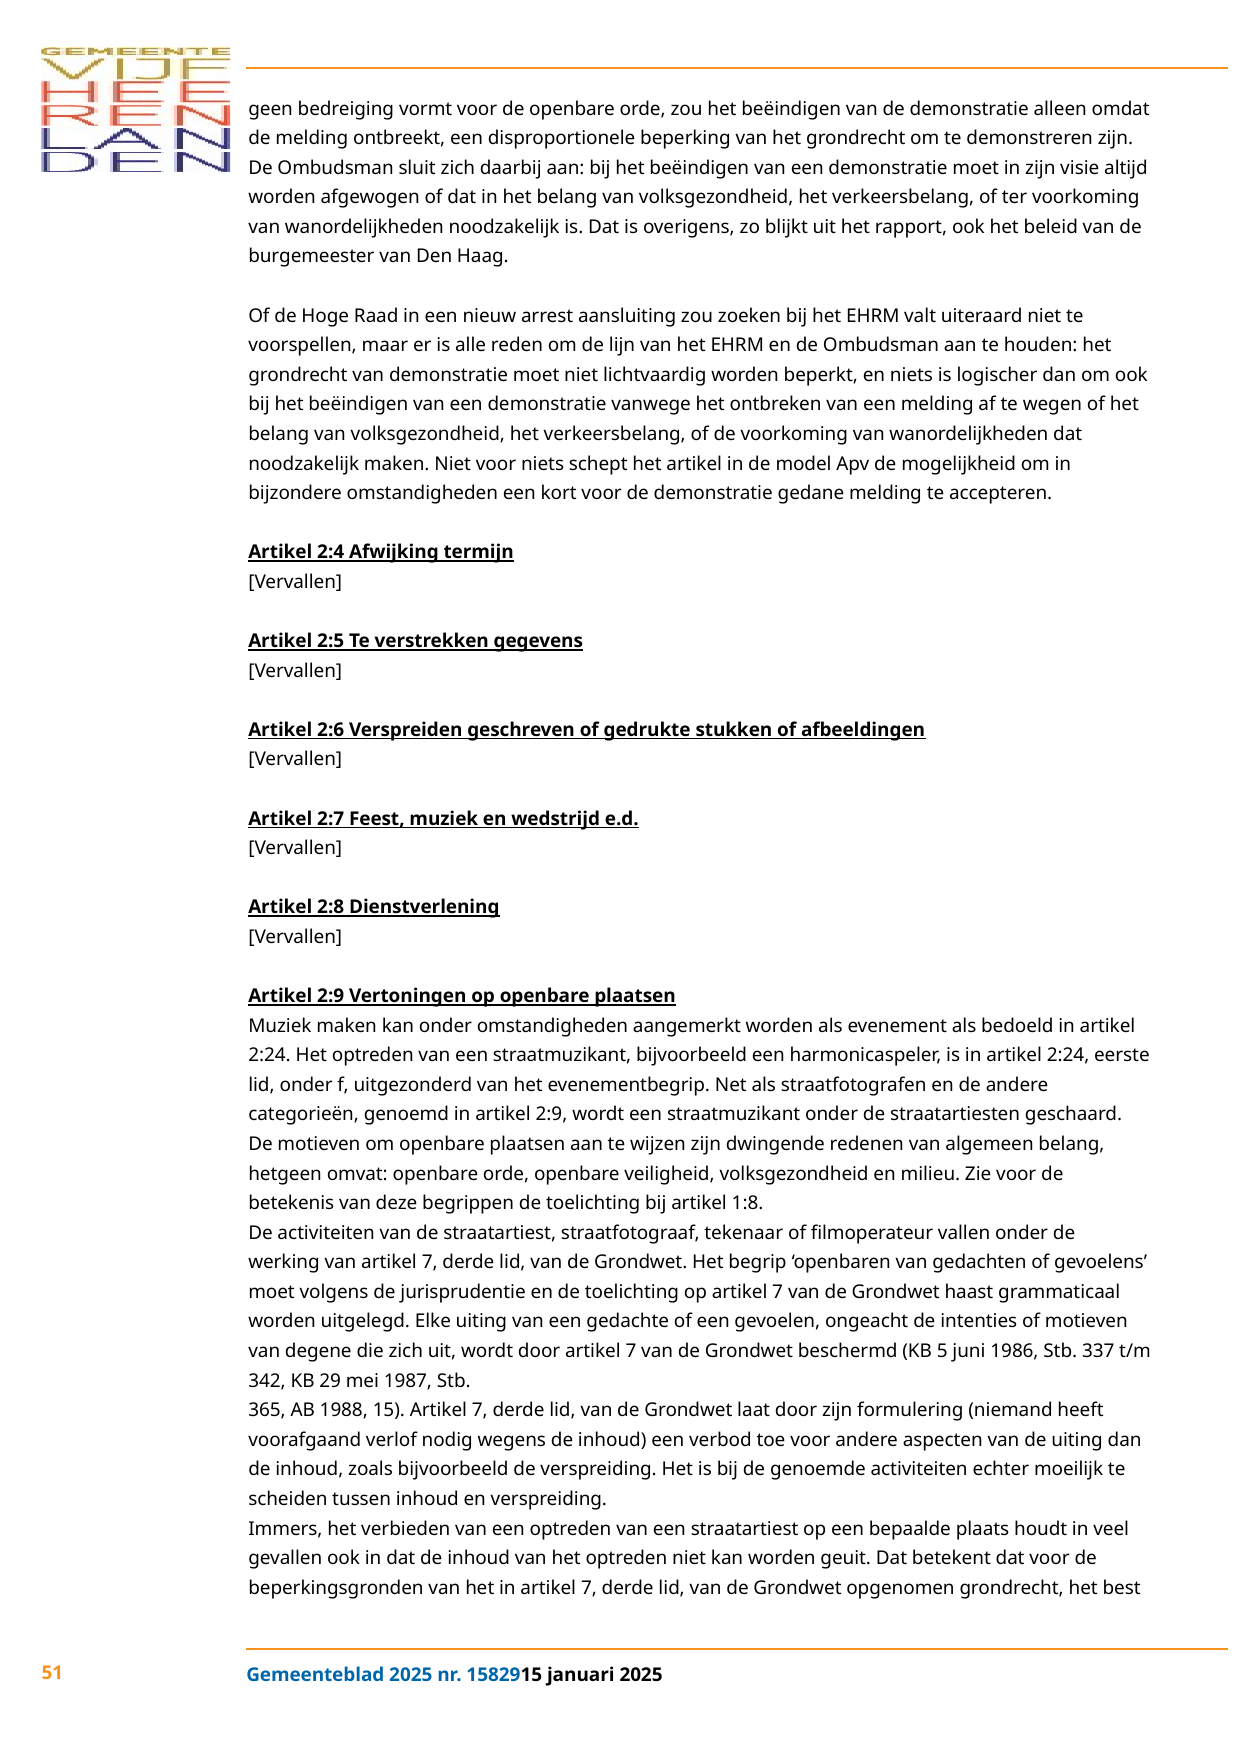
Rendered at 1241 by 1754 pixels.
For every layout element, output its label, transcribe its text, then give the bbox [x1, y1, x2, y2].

text Artikel 2:9 Vertoningen op openbare plaatsen [248, 982, 1152, 1008]
text Artikel 2:5 Te verstrekken gegevens [248, 627, 1152, 653]
text geen bedreiging vormt voor de openbare orde, zou het beëindigen van de demonstratie alleen omdat de melding ontbreekt, een disproportionele beperking van het grondrecht om te demonstreren zijn. De Ombudsman sluit zich daarbij aan: bij het beëindigen van een demonstratie moet in zijn visie altijd worden afgewogen of dat in het belang van volksgezondheid, het verkeersbelang, of ter voorkoming van wanordelijkheden noodzakelijk is. Dat is overigens, zo blijkt uit het rapport, ook het beleid van de burgemeester van Den Haag. [248, 95, 1152, 268]
text [Vervallen] [248, 657, 1152, 683]
text [Vervallen] [248, 923, 1152, 949]
text De activiteiten van de straatartiest, straatfotograaf, tekenaar of filmoperateur vallen onder de werking van artikel 7, derde lid, van de Grondwet. Het begrip ‘openbaren van gedachten of gevoelens’ moet volgens de jurisprudentie en de toelichting op artikel 7 van de Grondwet haast grammaticaal worden uitgelegd. Elke uiting van een gedachte of een gevoelen, ongeacht de intenties of motieven van degene die zich uit, wordt door artikel 7 van de Grondwet beschermd (KB 5 juni 1986, Stb. 337 t/m 342, KB 29 mei 1987, Stb. [248, 1219, 1152, 1393]
text Muziek maken kan onder omstandigheden aangemerkt worden als evenement als bedoeld in artikel 2:24. Het optreden van een straatmuzikant, bijvoorbeeld een harmonicaspeler, is in artikel 2:24, eerste lid, onder f, uitgezonderd van het evenementbegrip. Net als straatfotografen en de andere categorieën, genoemd in artikel 2:9, wordt een straatmuzikant onder de straatartiesten geschaard. [248, 1012, 1152, 1126]
text Artikel 2:8 Dienstverlening [248, 893, 1152, 919]
picture [41, 47, 231, 172]
text Artikel 2:4 Afwijking termijn [248, 538, 1152, 564]
text Artikel 2:7 Feest, muziek en wedstrijd e.d. [248, 805, 1152, 831]
text Of de Hoge Raad in een nieuw arrest aansluiting zou zoeken bij het EHRM valt uiteraard niet te voorspellen, maar er is alle reden om de lijn van het EHRM en de Ombudsman aan te houden: het grondrecht van demonstratie moet niet lichtvaardig worden beperkt, en niets is logischer dan om ook bij het beëindigen van een demonstratie vanwege het ontbreken van een melding af te wegen of het belang van volksgezondheid, het verkeersbelang, of de voorkoming van wanordelijkheden dat noodzakelijk maken. Niet voor niets schept het artikel in de model Apv de mogelijkheid om in bijzondere omstandigheden een kort voor de demonstratie gedane melding te accepteren. [248, 302, 1152, 505]
text [Vervallen] [248, 568, 1152, 594]
text 365, AB 1988, 15). Artikel 7, derde lid, van de Grondwet laat door zijn formulering (niemand heeft voorafgaand verlof nodig wegens de inhoud) een verbod toe voor andere aspecten van de uiting dan de inhoud, zoals bijvoorbeeld de verspreiding. Het is bij de genoemde activiteiten echter moeilijk te scheiden tussen inhoud en verspreiding. [248, 1396, 1152, 1511]
text Immers, het verbieden van een optreden van een straatartiest op een bepaalde plaats houdt in veel gevallen ook in dat de inhoud van het optreden niet kan worden geuit. Dat betekent dat voor de beperkingsgronden van het in artikel 7, derde lid, van de Grondwet opgenomen grondrecht, het best [248, 1515, 1152, 1600]
text [Vervallen] [248, 746, 1152, 771]
text Artikel 2:6 Verspreiden geschreven of gedrukte stukken of afbeeldingen [248, 716, 1152, 742]
text [Vervallen] [248, 834, 1152, 860]
text De motieven om openbare plaatsen aan te wijzen zijn dwingende redenen van algemeen belang, hetgeen omvat: openbare orde, openbare veiligheid, volksgezondheid en milieu. Zie voor de betekenis van deze begrippen de toelichting bij artikel 1:8. [248, 1130, 1152, 1215]
